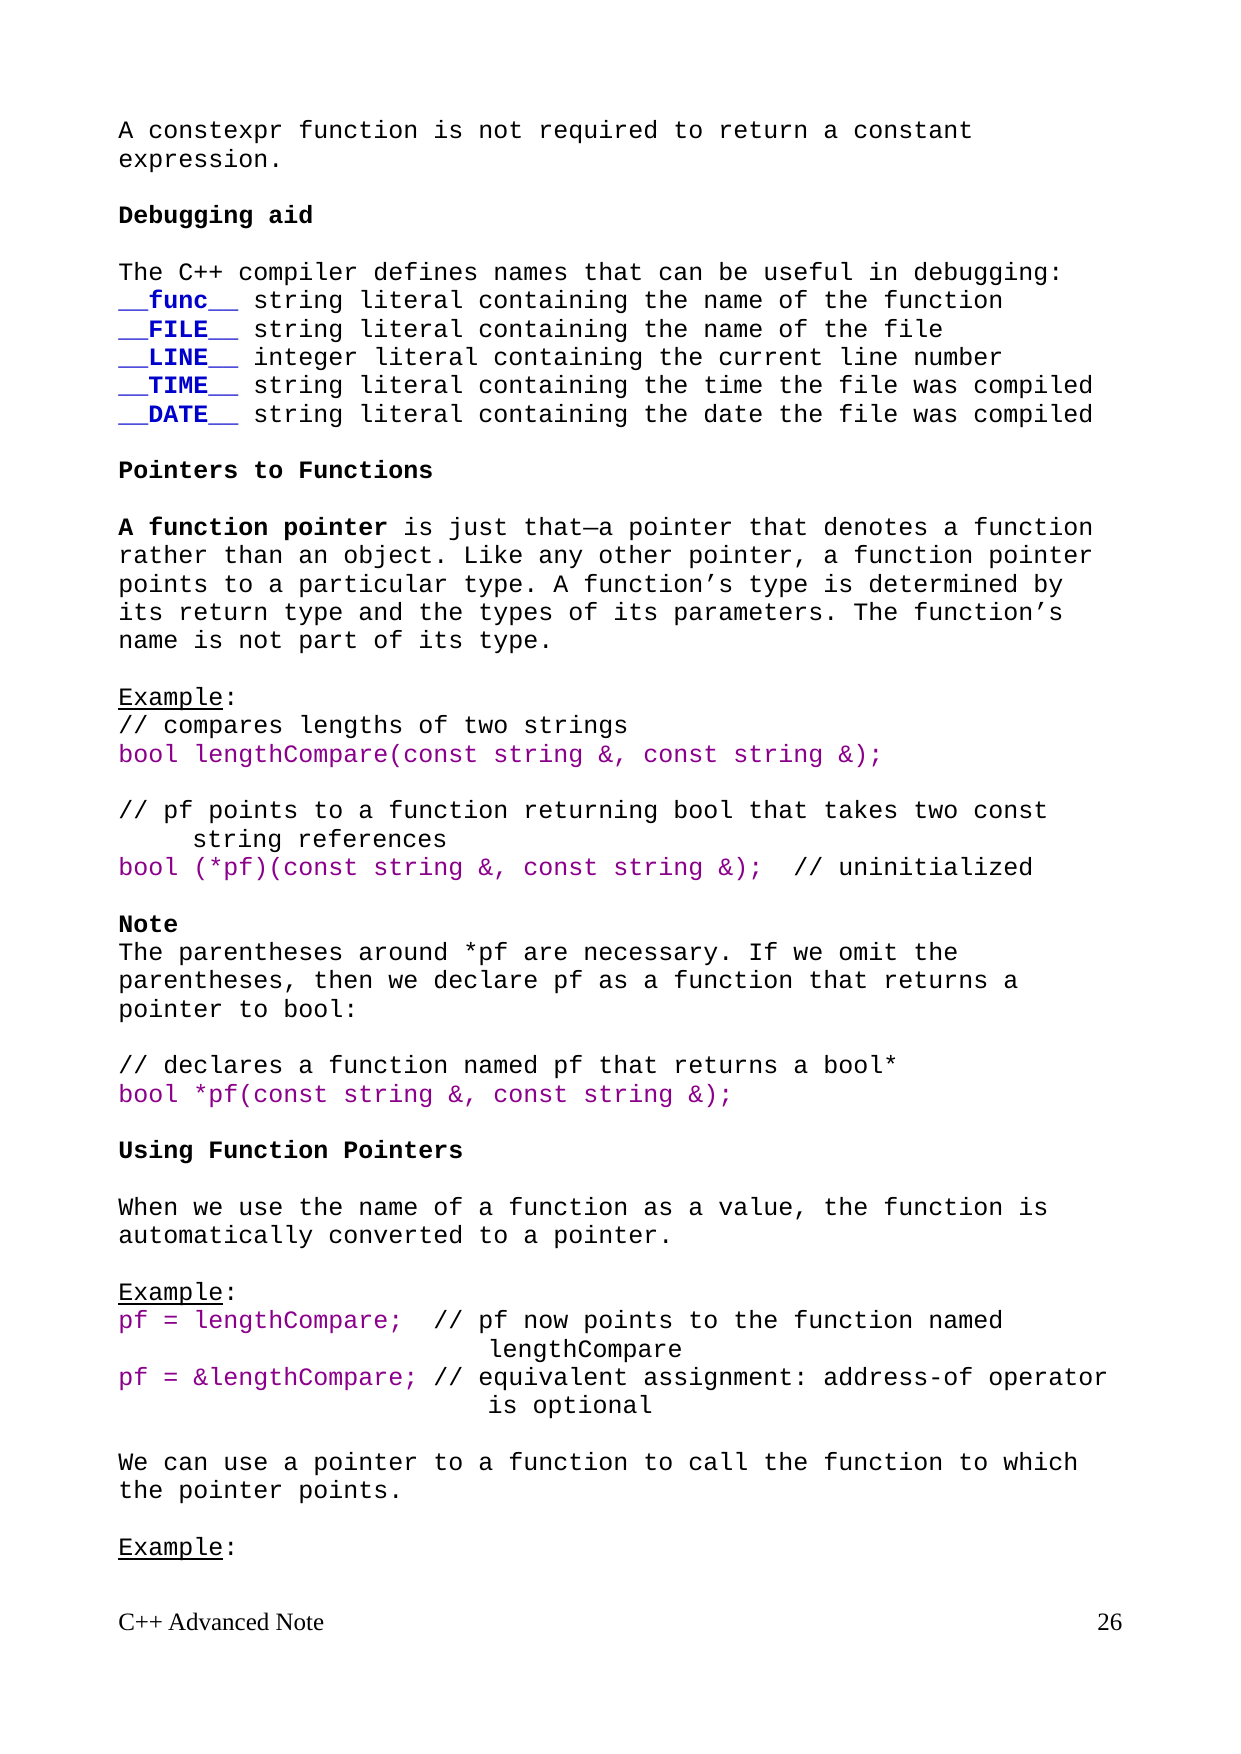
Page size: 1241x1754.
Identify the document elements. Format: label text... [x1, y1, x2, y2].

text Note [118, 911, 1122, 940]
text The C++ compiler defines names that can be useful in debugging: [118, 260, 1122, 288]
text // declares a function named pf that returns a bool* [118, 1053, 1122, 1081]
text Debugging aid [118, 203, 1122, 231]
text __FILE__ string literal containing the name of the file [118, 316, 1122, 345]
text Pointers to Functions [118, 458, 1122, 486]
text __LINE__ integer literal containing the current line number [118, 345, 1122, 373]
text Using Function Pointers [118, 1138, 1122, 1166]
text Example: [118, 1535, 1122, 1563]
text __func__ string literal containing the name of the function [118, 288, 1122, 316]
text A constexpr function is not required to return a constant expression. [118, 118, 1122, 175]
text Example: [118, 1280, 1122, 1308]
text A function pointer is just that—a pointer that denotes a function rather than an object. Like any other pointer, a function pointer points to a particular type. A function’s type is determined by its return type and the types of its parameters. The function’s name is not part of its type. [118, 515, 1122, 656]
text pf = lengthCompare; // pf now points to the function named lengthCompare [118, 1308, 1122, 1365]
text __TIME__ string literal containing the time the file was compiled [118, 373, 1122, 401]
text bool *pf(const string &, const string &); [118, 1081, 1122, 1110]
text The parentheses around *pf are necessary. If we omit the parentheses, then we declare pf as a function that returns a pointer to bool: [118, 940, 1122, 1025]
text // compares lengths of two strings [118, 713, 1122, 741]
text __DATE__ string literal containing the date the file was compiled [118, 401, 1122, 430]
text pf = &lengthCompare; // equivalent assignment: address-of operator is optional [118, 1365, 1122, 1421]
text We can use a pointer to a function to call the function to which the pointer points. [118, 1450, 1122, 1506]
text // pf points to a function returning bool that takes two const string references [118, 798, 1122, 855]
text When we use the name of a function as a value, the function is automatically converted to a pointer. [118, 1195, 1122, 1251]
text bool (*pf)(const string &, const string &); // uninitialized [118, 855, 1122, 883]
text bool lengthCompare(const string &, const string &); [118, 741, 1122, 770]
text Example: [118, 685, 1122, 713]
